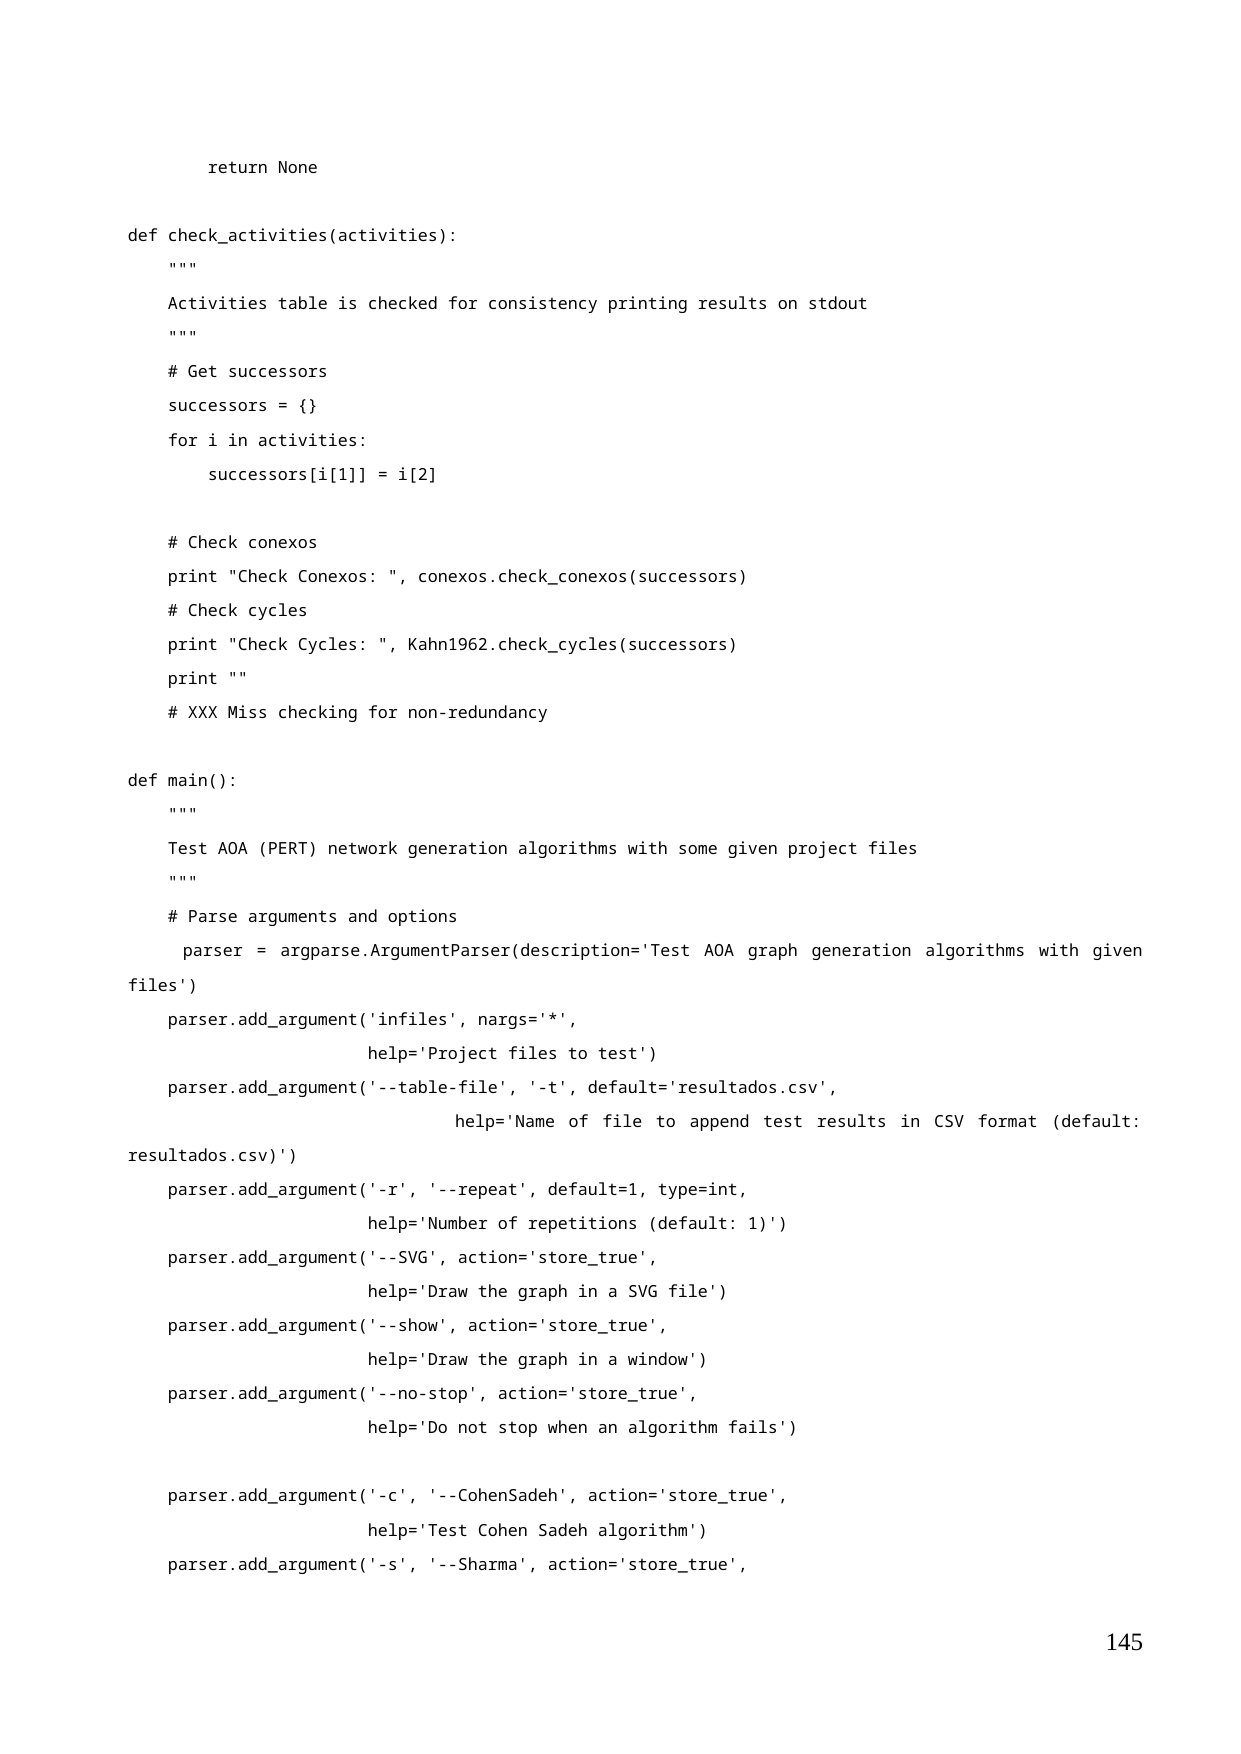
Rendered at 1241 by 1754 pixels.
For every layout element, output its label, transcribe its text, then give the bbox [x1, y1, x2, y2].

text successors = {} [128, 394, 1143, 417]
text help='Test Cohen Sadeh algorithm') [128, 1518, 1143, 1541]
text parser = argparse.ArgumentParser(description='Test AOA graph generation algorithms with given files') [128, 939, 1143, 996]
text return None [128, 156, 1143, 178]
text # Parse arguments and options [128, 905, 1143, 928]
text parser.add_argument('--table-file', '-t', default='resultados.csv', [128, 1075, 1143, 1098]
text help='Do not stop when an algorithm fails') [128, 1416, 1143, 1439]
text def check_activities(activities): [128, 224, 1143, 246]
text help='Draw the graph in a window') [128, 1348, 1143, 1371]
text parser.add_argument('-c', '--CohenSadeh', action='store_true', [128, 1484, 1143, 1507]
text # Check conexos [128, 530, 1143, 553]
text parser.add_argument('infiles', nargs='*', [128, 1007, 1143, 1030]
text def main(): [128, 769, 1143, 791]
text help='Project files to test') [128, 1041, 1143, 1064]
text parser.add_argument('-r', '--repeat', default=1, type=int, [128, 1177, 1143, 1200]
text # XXX Miss checking for non-redundancy [128, 701, 1143, 723]
text """ [128, 803, 1143, 826]
text help='Draw the graph in a SVG file') [128, 1280, 1143, 1302]
text successors[i[1]] = i[2] [128, 462, 1143, 485]
text """ [128, 326, 1143, 349]
text Activities table is checked for consistency printing results on stdout [128, 292, 1143, 314]
text """ [128, 871, 1143, 894]
text for i in activities: [128, 428, 1143, 451]
text help='Name of file to append test results in CSV format (default: resultados.csv)') [128, 1109, 1143, 1166]
text parser.add_argument('--no-stop', action='store_true', [128, 1382, 1143, 1404]
text help='Number of repetitions (default: 1)') [128, 1212, 1143, 1234]
text Test AOA (PERT) network generation algorithms with some given project files [128, 837, 1143, 859]
text # Check cycles [128, 598, 1143, 621]
text """ [128, 258, 1143, 281]
text parser.add_argument('--show', action='store_true', [128, 1314, 1143, 1336]
text print "Check Conexos: ", conexos.check_conexos(successors) [128, 564, 1143, 587]
text parser.add_argument('--SVG', action='store_true', [128, 1246, 1143, 1268]
text print "Check Cycles: ", Kahn1962.check_cycles(successors) [128, 632, 1143, 655]
text # Get successors [128, 360, 1143, 383]
text print "" [128, 667, 1143, 689]
text parser.add_argument('-s', '--Sharma', action='store_true', [128, 1552, 1143, 1575]
